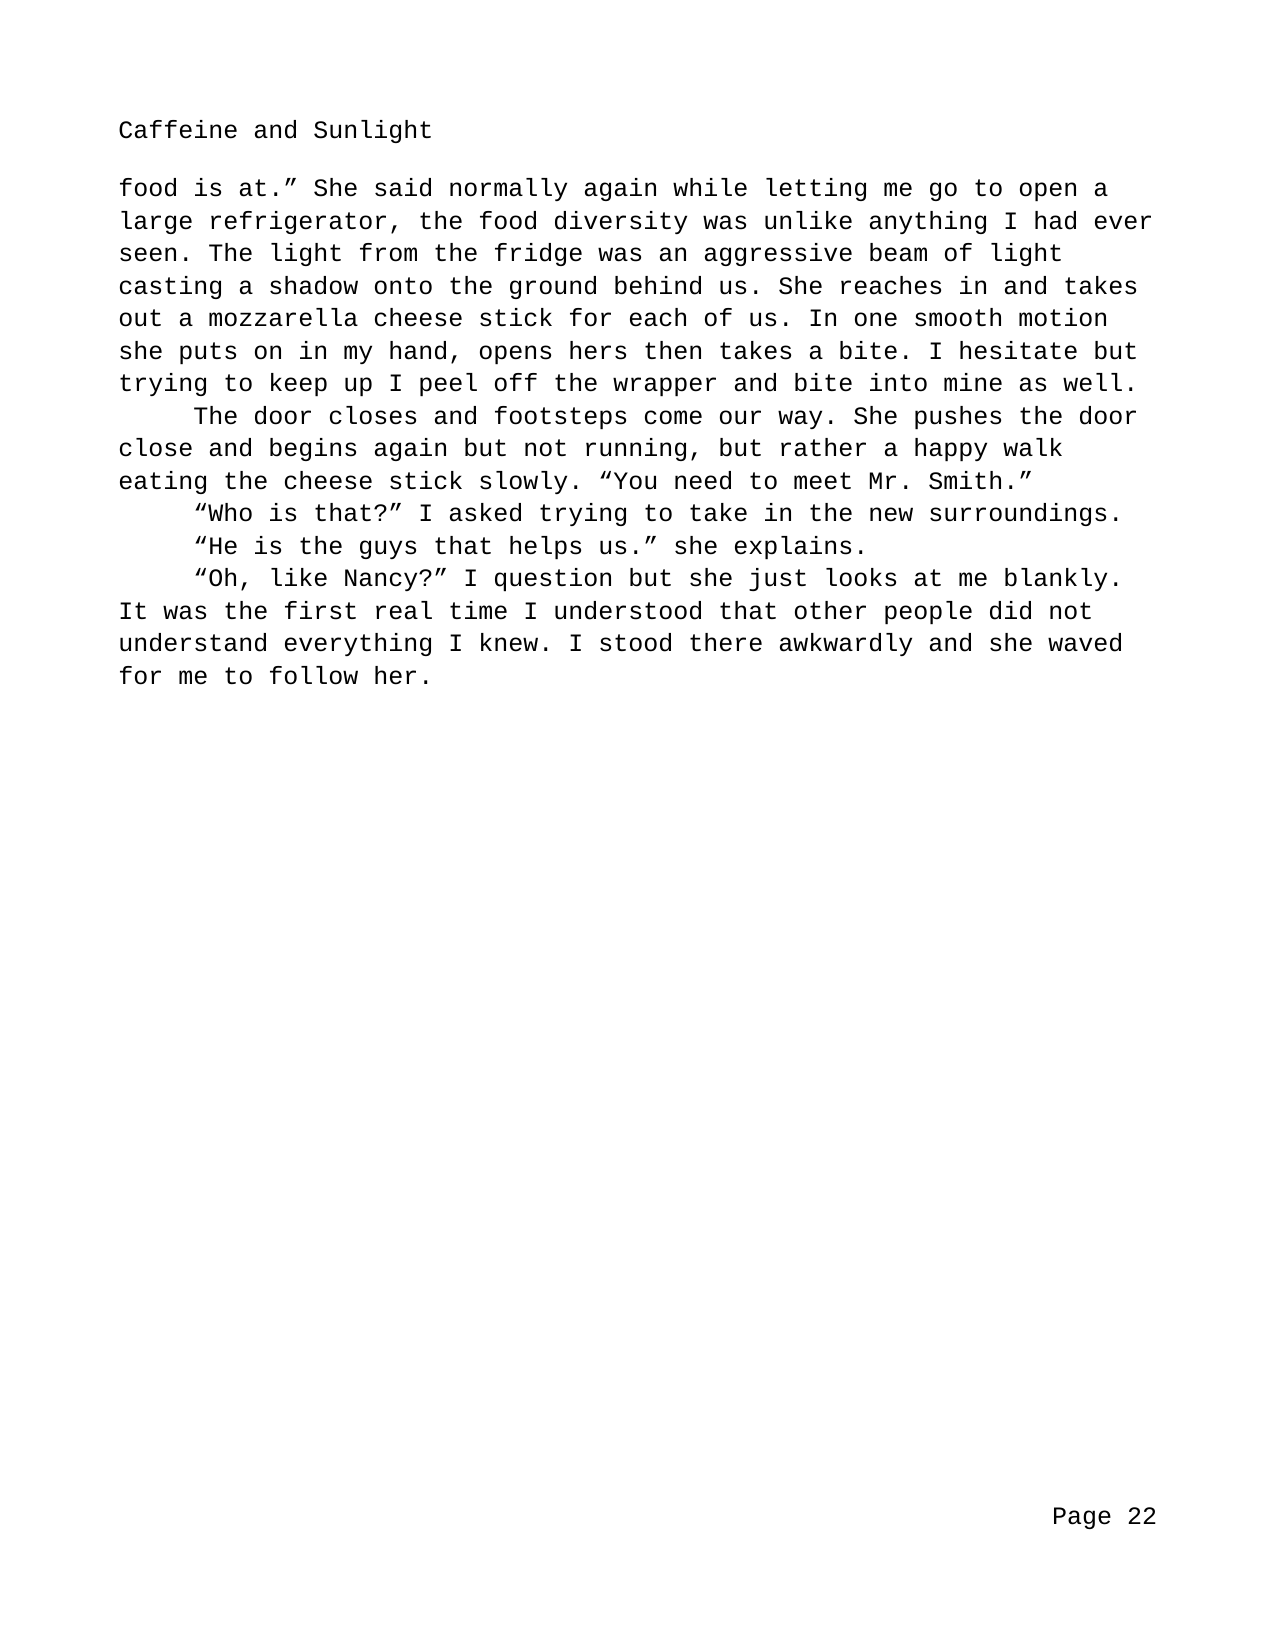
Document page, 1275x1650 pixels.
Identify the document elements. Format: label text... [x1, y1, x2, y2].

text “He is the guys that helps us.” she explains. [118, 533, 1157, 562]
text The door closes and footsteps come our way. She pushes the door close and begins again but not running, but rather a happy walk eating the cheese stick slowly. “You need to meet Mr. Smith.” [118, 403, 1157, 497]
text “Oh, like Nancy?” I question but she just looks at me blankly. It was the first real time I understood that other people did not understand everything I knew. I stood there awkwardly and she waved for me to follow her. [118, 566, 1157, 692]
text “Who is that?” I asked trying to take in the new surroundings. [118, 501, 1157, 529]
text food is at.” She said normally again while letting me go to open a large refrigerator, the food diversity was unlike anything I had ever seen. The light from the fridge was an aggressive beam of light casting a shadow onto the ground behind us. She reaches in and takes out a mozzarella cheese stick for each of us. In one smooth motion she puts on in my hand, opens hers then takes a bite. I hesitate but trying to keep up I peel off the wrapper and bite into mine as well. [118, 176, 1157, 399]
